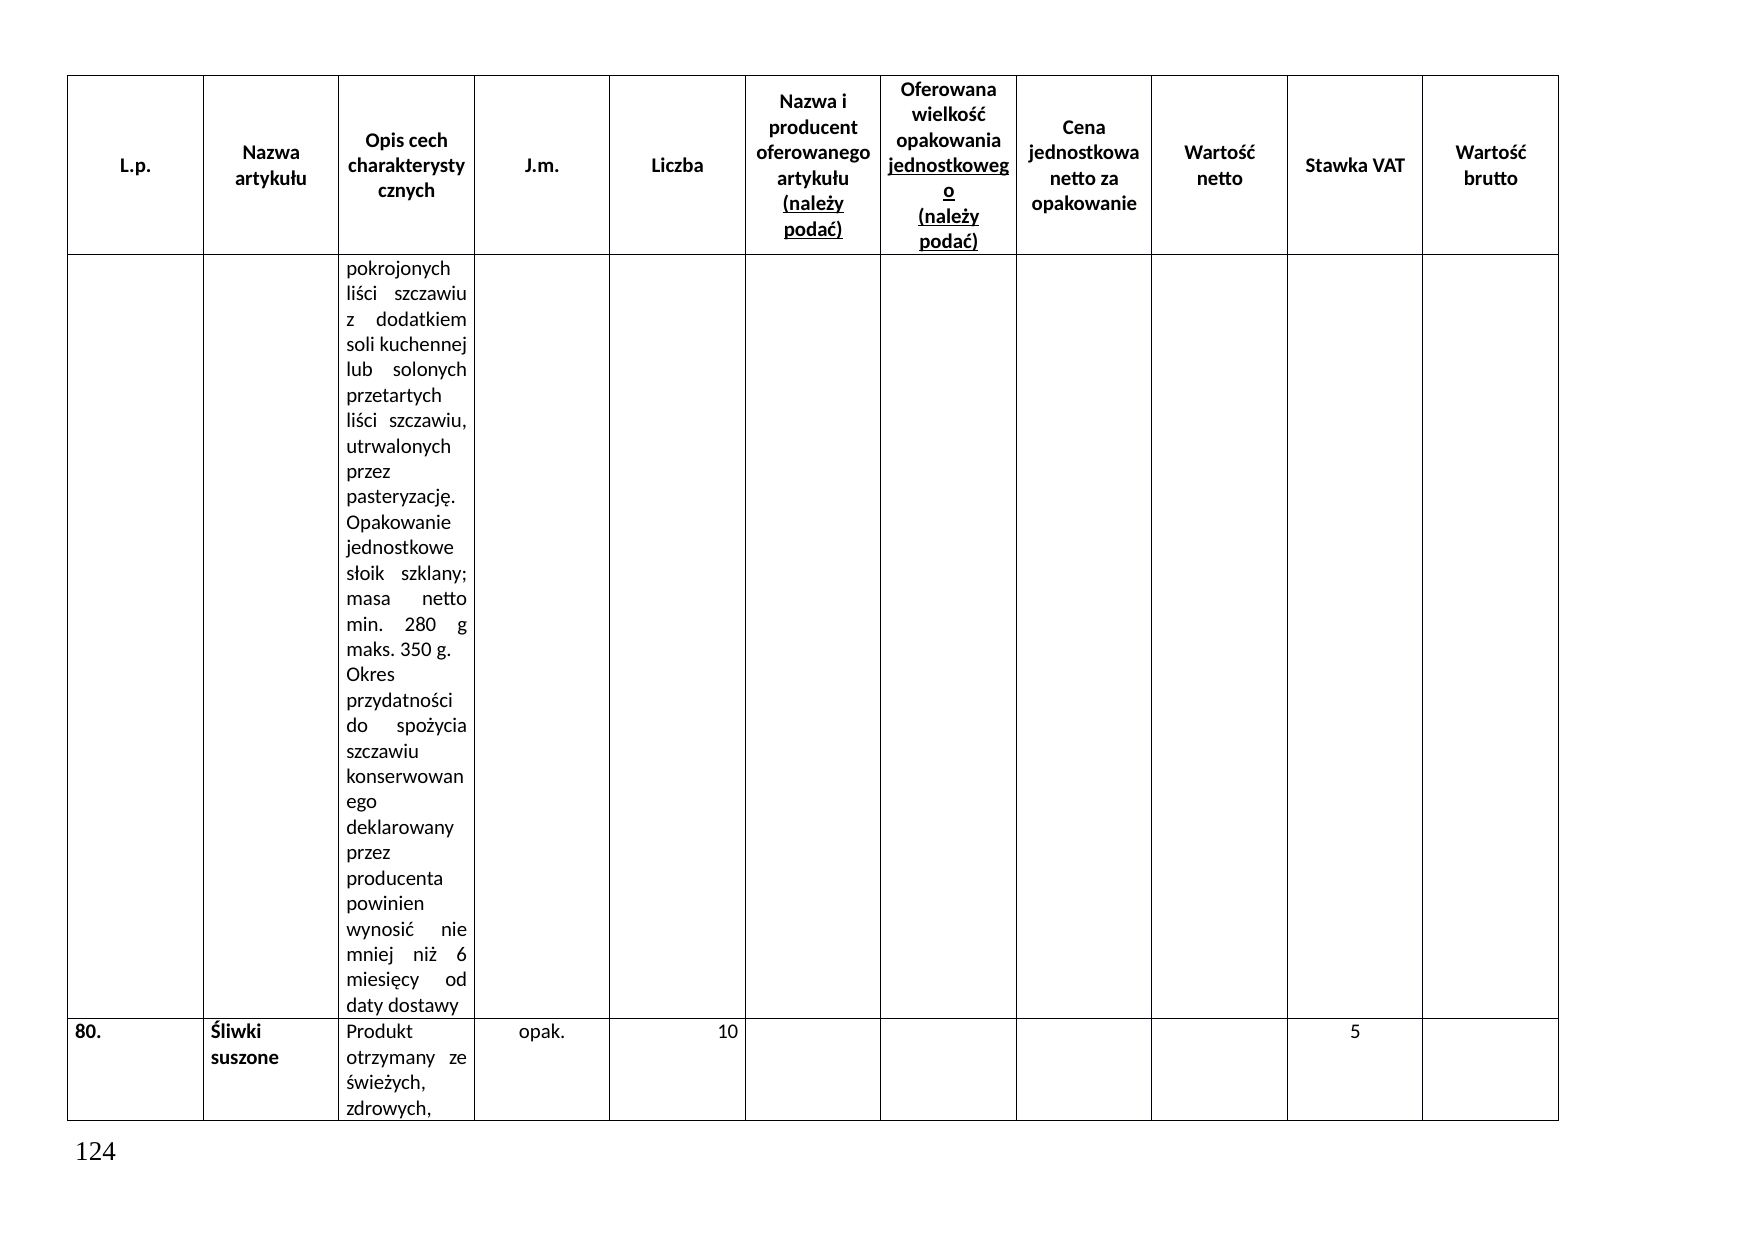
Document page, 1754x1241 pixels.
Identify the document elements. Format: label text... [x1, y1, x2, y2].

table_cell [68, 1019, 203, 1120]
table_cell [1152, 255, 1287, 1017]
table_header Oferowana wielkość opakowania jednostkowego (należy podać) [881, 76, 1016, 254]
table_header Liczba [610, 76, 745, 254]
table_cell [1017, 1019, 1151, 1120]
table_cell [881, 255, 1016, 1017]
table_cell [1423, 255, 1558, 1017]
table_header Stawka VAT [1288, 76, 1422, 254]
table_cell [1288, 255, 1422, 1017]
table_header L.p. [68, 76, 203, 254]
table_cell [1152, 1019, 1287, 1120]
table_cell [746, 1019, 880, 1120]
table_cell [610, 255, 745, 1017]
table_cell Śliwki suszone [204, 1019, 338, 1120]
table_cell 10 [610, 1019, 745, 1120]
table_cell [204, 255, 338, 1017]
table_cell [1423, 1019, 1558, 1120]
table_header Opis cech charakterystycznych [339, 76, 474, 254]
table_cell [746, 255, 880, 1017]
table_cell opak. [475, 1019, 609, 1120]
table_cell pokrojonych liści szczawiu z dodatkiem soli kuchennej lub solonych przetartych liści szczawiu, utrwalonych przez pasteryzację. Opakowanie jednostkowe słoik szklany; masa netto min. 280 g maks. 350 g. Okres przydatności do spożycia szczawiu konserwowanego deklarowany przez producenta powinien wynosić nie mniej niż 6 miesięcy od daty dostawy [339, 255, 474, 1017]
table_cell 5 [1288, 1019, 1422, 1120]
table_cell [1017, 255, 1151, 1017]
table_header Cena jednostkowa netto za opakowanie [1017, 76, 1151, 254]
table_cell [68, 255, 203, 1017]
table_header Nazwa artykułu [204, 76, 338, 254]
table_header Wartość brutto [1423, 76, 1558, 254]
table_cell [475, 255, 609, 1017]
table_cell Produkt otrzymany ze świeżych, zdrowych, [339, 1019, 474, 1120]
table_header Nazwa i producent oferowanego artykułu (należy podać) [746, 76, 880, 254]
table_header J.m. [475, 76, 609, 254]
table_cell [881, 1019, 1016, 1120]
table_header Wartość netto [1152, 76, 1287, 254]
